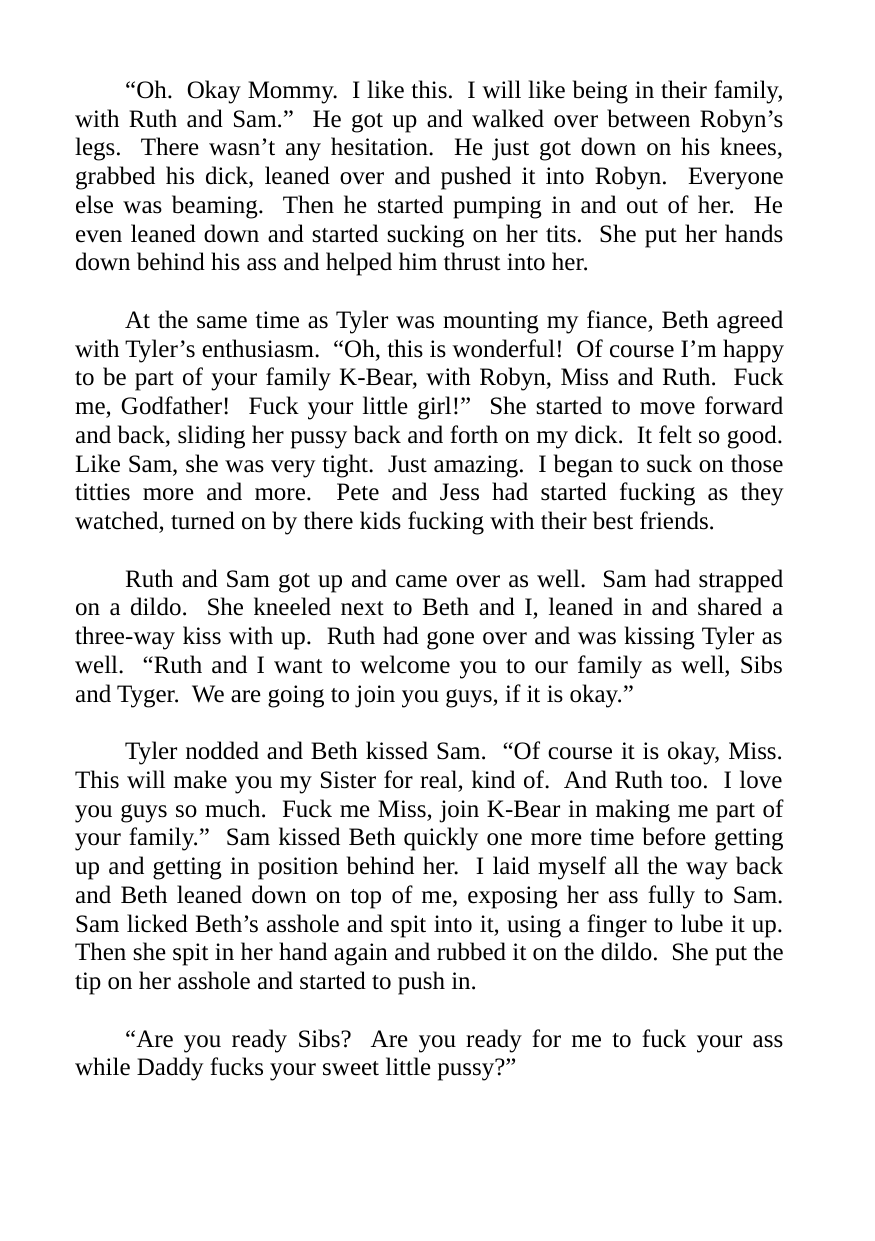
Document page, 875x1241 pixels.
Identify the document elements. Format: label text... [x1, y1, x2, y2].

text “Oh. Okay Mommy. I like this. I will like being in their family, with Ruth and Sam.” He got up and walked over between Robyn’s legs. There wasn’t any hesitation. He just got down on his knees, grabbed his dick, leaned over and pushed it into Robyn. Everyone else was beaming. Then he started pumping in and out of her. He even leaned down and started sucking on her tits. She put her hands down behind his ass and helped him thrust into her. [75, 75, 784, 276]
text Tyler nodded and Beth kissed Sam. “Of course it is okay, Miss. This will make you my Sister for real, kind of. And Ruth too. I love you guys so much. Fuck me Miss, join K-Bear in making me part of your family.” Sam kissed Beth quickly one more time before getting up and getting in position behind her. I laid myself all the way back and Beth leaned down on top of me, exposing her ass fully to Sam. Sam licked Beth’s asshole and spit into it, using a finger to lube it up. Then she spit in her hand again and rubbed it on the dildo. She put the tip on her asshole and started to push in. [75, 736, 784, 995]
text Ruth and Sam got up and came over as well. Sam had strapped on a dildo. She kneeled next to Beth and I, leaned in and shared a three-way kiss with up. Ruth had gone over and was kissing Tyler as well. “Ruth and I want to welcome you to our family as well, Sibs and Tyger. We are going to join you guys, if it is okay.” [75, 564, 784, 707]
text At the same time as Tyler was mounting my fiance, Beth agreed with Tyler’s enthusiasm. “Oh, this is wonderful! Of course I’m happy to be part of your family K-Bear, with Robyn, Miss and Ruth. Fuck me, Godfather! Fuck your little girl!” She started to move forward and back, sliding her pussy back and forth on my dick. It felt so good. Like Sam, she was very tight. Just amazing. I began to suck on those titties more and more. Pete and Jess had started fucking as they watched, turned on by there kids fucking with their best friends. [75, 305, 784, 535]
text “Are you ready Sibs? Are you ready for me to fuck your ass while Daddy fucks your sweet little pussy?” [75, 1024, 784, 1081]
